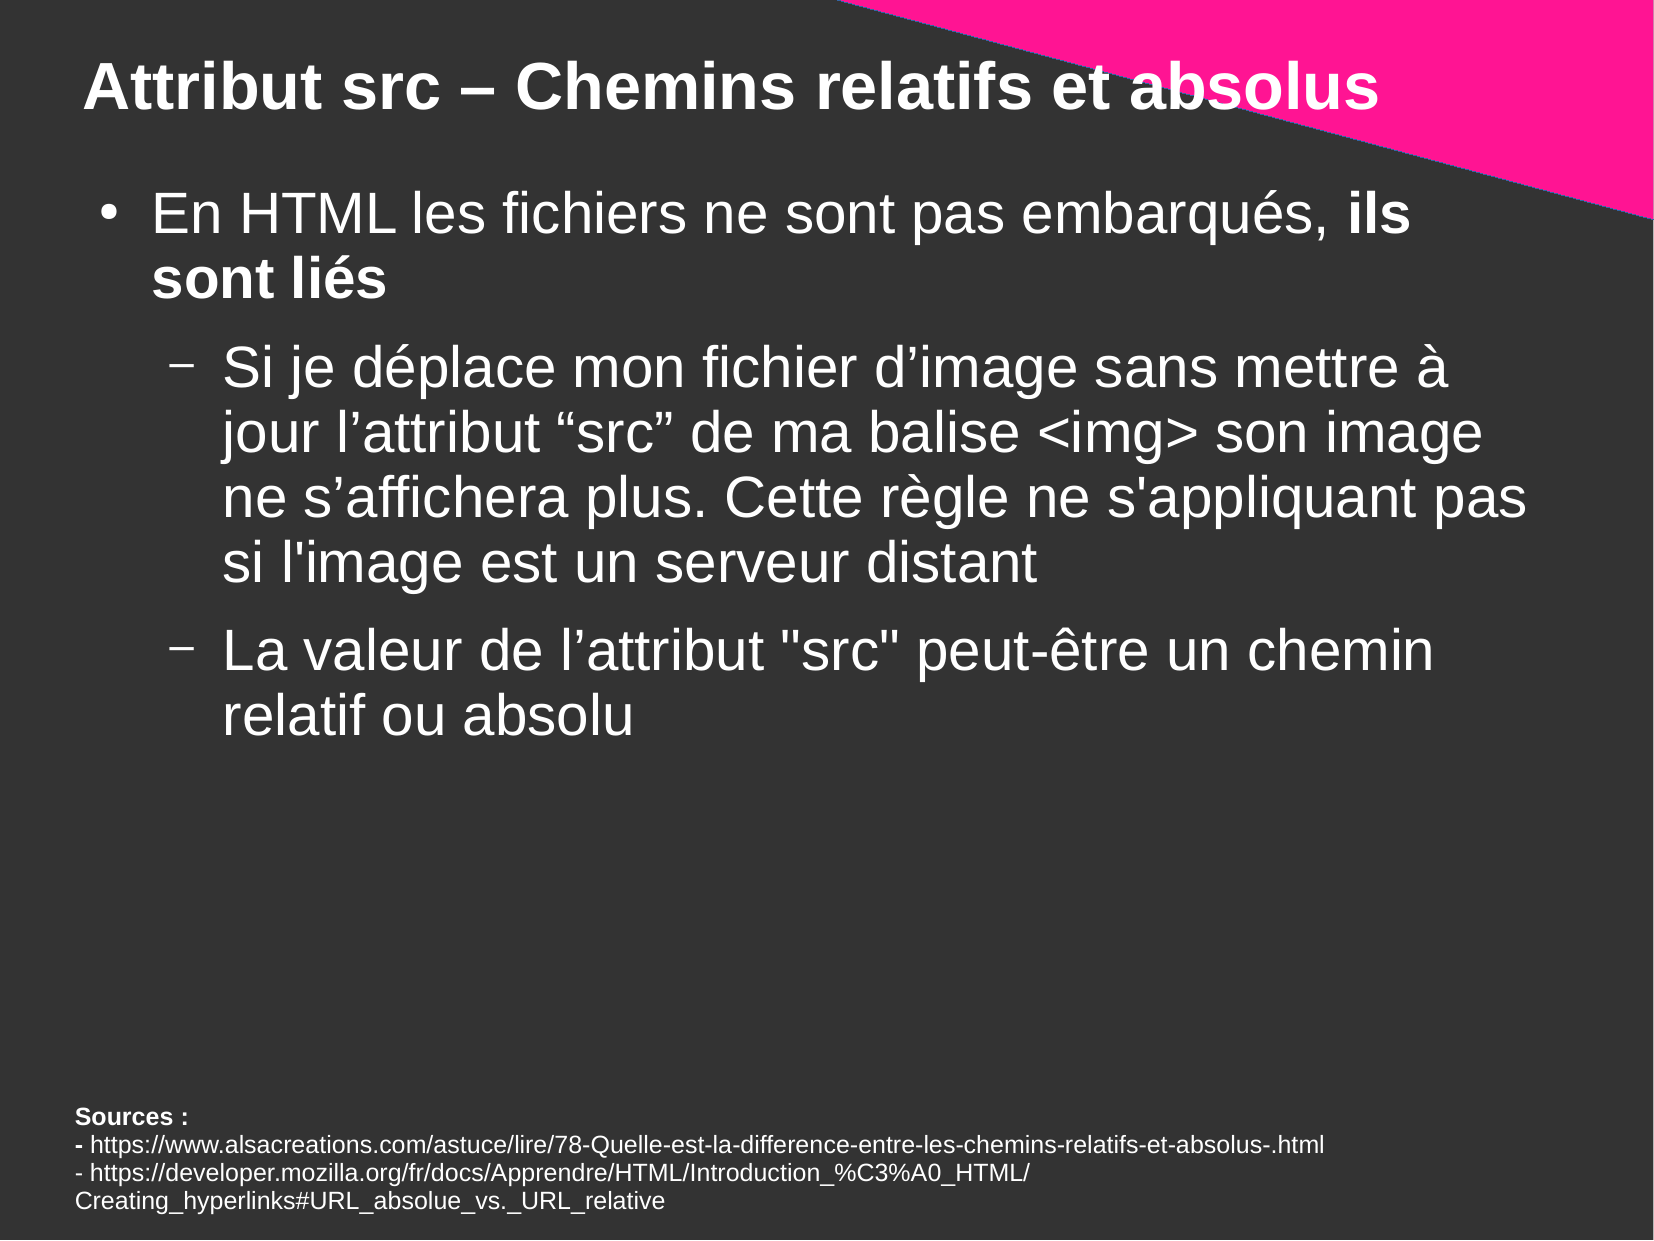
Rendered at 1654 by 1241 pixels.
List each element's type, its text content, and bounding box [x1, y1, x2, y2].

text_box [837, 0, 1654, 220]
text_box Sources : - https://www.alsacreations.com/astuce/lire/78-Quelle-est-la-difference-entre-les-chemins-relatifs-et-absolus-.html - https://developer.mozilla.org/fr/docs/Apprendre/HTML/Introduction_%C3%A0_HTML/Creating_hyperlinks#URL_absolue_vs._URL_relative [60, 1095, 1546, 1241]
title Attribut src – Chemins relatifs et absolus [82, 49, 1571, 162]
list En HTML les fichiers ne sont pas embarqués, ils sont liés Si je déplace mon fichier d’image sans mettre à jour l’attribut “src” de ma balise <img> son image ne s’affichera plus. Cette règle ne s'appliquant pas si l'image est un serveur distant La valeur de l’attribut "src" peut-être un chemin relatif ou absolu [80, 180, 1546, 1028]
